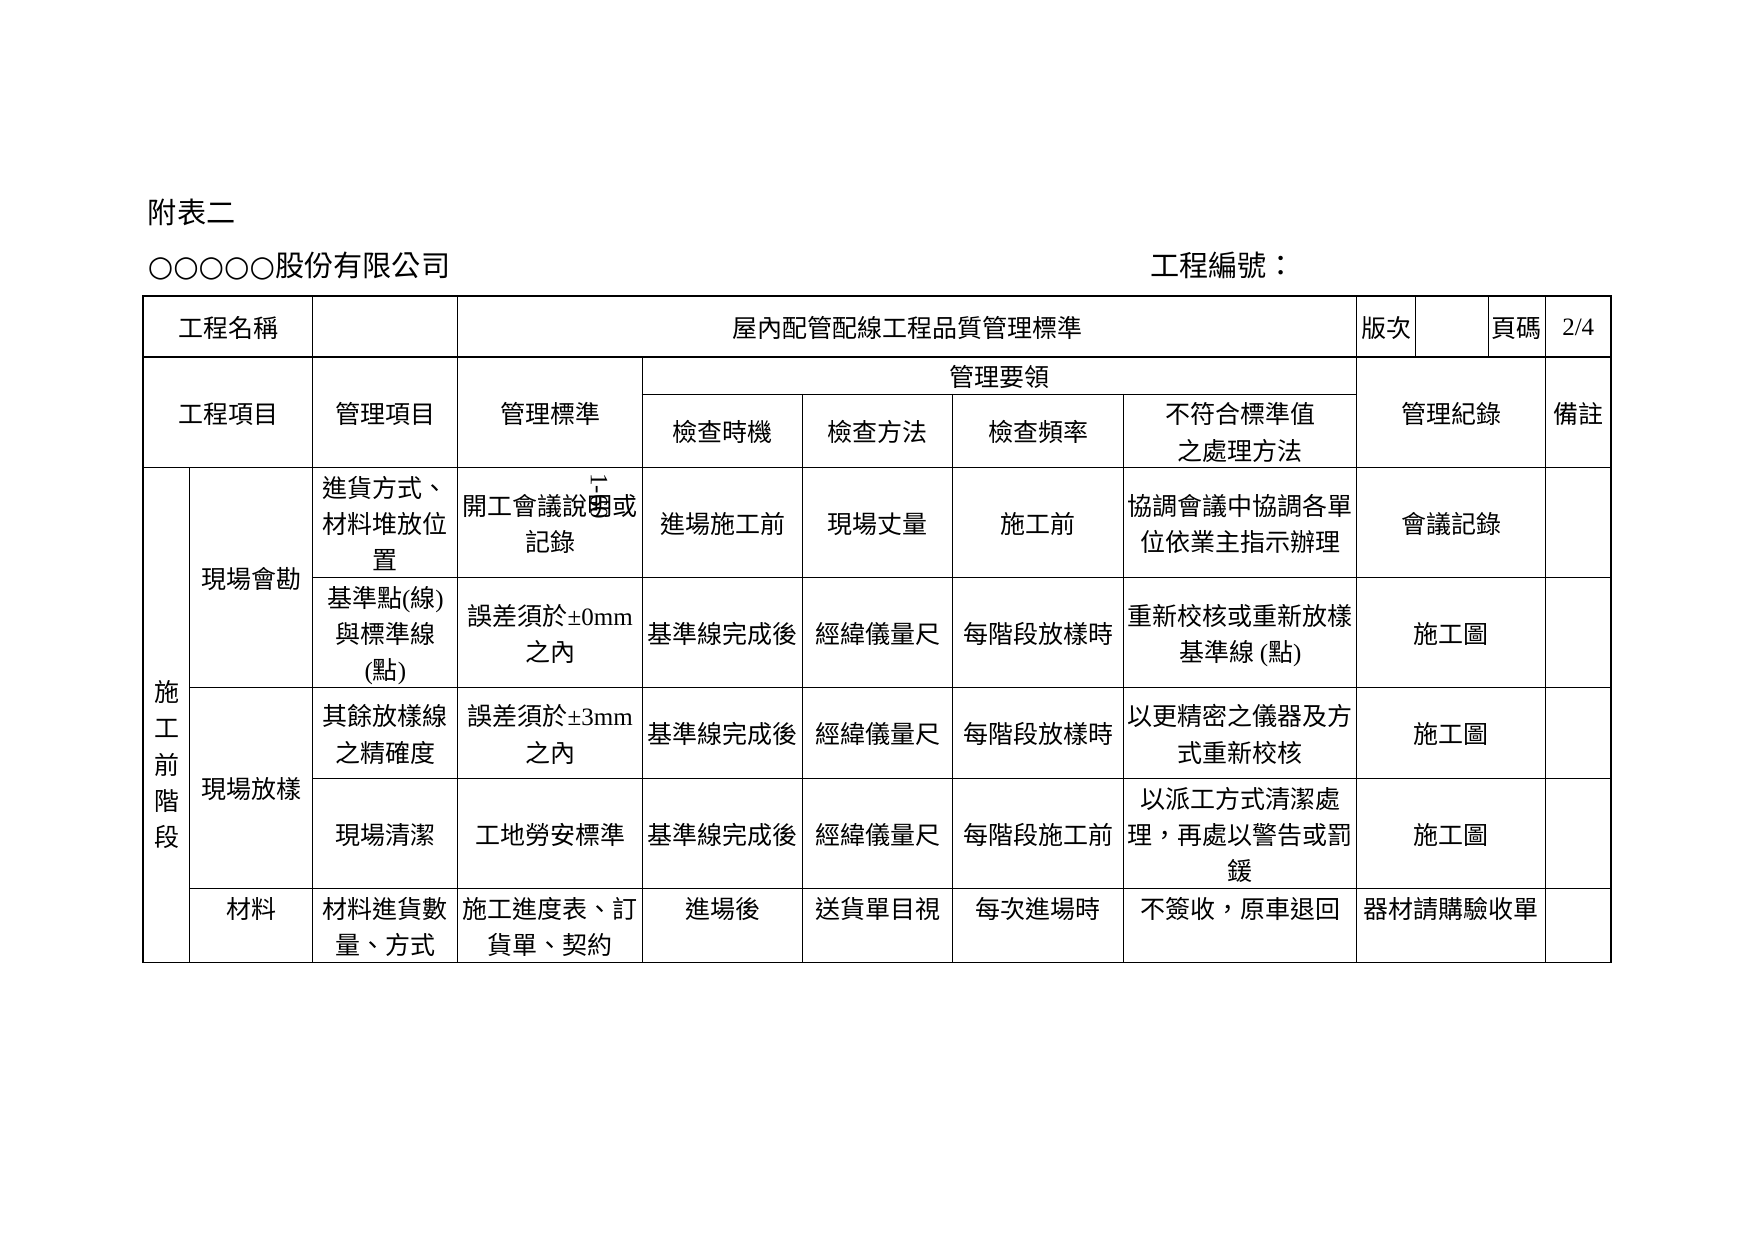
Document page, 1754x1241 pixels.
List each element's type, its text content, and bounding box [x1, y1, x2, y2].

table_cell 器材請購驗收單 [1357, 889, 1545, 962]
table_cell 現場清潔 [313, 779, 457, 888]
table_cell 工地勞安標準 [458, 779, 642, 888]
table_cell 檢查方法 [803, 395, 952, 467]
table_cell 現場丈量 [803, 468, 952, 577]
text 附表二 [148, 189, 1606, 232]
table_cell 施工圖 [1357, 688, 1545, 778]
table_cell 基準點(線)與標準線(點) [313, 578, 457, 687]
table_cell 進場後 [643, 889, 802, 962]
table_cell 以更精密之儀器及方式重新校核 [1124, 688, 1356, 778]
table_cell 管理紀錄 [1357, 358, 1545, 467]
table_cell 每次進場時 [953, 889, 1123, 962]
table_cell 經緯儀量尺 [803, 688, 952, 778]
table_header 頁碼 [1489, 297, 1545, 356]
table_cell [1546, 688, 1610, 778]
table_cell 管理項目 [313, 358, 457, 467]
table_cell 現場放樣 [190, 688, 312, 888]
table_cell 工程項目 [144, 358, 312, 467]
table_cell 每階段放樣時 [953, 578, 1123, 687]
table_cell 材料 [190, 889, 312, 962]
table_cell 不簽收，原車退回 [1124, 889, 1356, 962]
table_cell [1546, 889, 1610, 962]
table_cell 施工圖 [1357, 779, 1545, 888]
table_header [1416, 297, 1488, 356]
table_header 2/4 [1546, 297, 1610, 356]
table_cell 開工會議說明或記錄 [458, 468, 642, 577]
table_cell 檢查時機 [643, 395, 802, 467]
table_cell 每階段放樣時 [953, 688, 1123, 778]
table_cell 進貨方式、材料堆放位置 [313, 468, 457, 577]
table_header 版次 [1357, 297, 1415, 356]
table_cell 檢查頻率 [953, 395, 1123, 467]
table_cell 每階段施工前 [953, 779, 1123, 888]
table_cell 材料進貨數量、方式 [313, 889, 457, 962]
table_cell 以派工方式清潔處理，再處以警告或罰鍰 [1124, 779, 1356, 888]
text ○○○○○股份有限公司 工程編號： [148, 242, 1606, 284]
table_cell 不符合標準值 之處理方法 [1124, 395, 1356, 467]
table_cell 備註 [1546, 358, 1610, 467]
table_cell 重新校核或重新放樣基準線 (點) [1124, 578, 1356, 687]
table_cell 誤差須於±0mm之內 [458, 578, 642, 687]
table_cell [1546, 779, 1610, 888]
table_cell 現場會勘 [190, 468, 312, 687]
table_header 屋內配管配線工程品質管理標準 [458, 297, 1356, 356]
table_cell 施工圖 [1357, 578, 1545, 687]
table_cell [1546, 468, 1610, 577]
table_cell 基準線完成後 [643, 578, 802, 687]
table_cell 經緯儀量尺 [803, 779, 952, 888]
table_cell 管理標準 [458, 358, 642, 467]
table_cell 進場施工前 [643, 468, 802, 577]
table_cell 誤差須於±3mm之內 [458, 688, 642, 778]
table_header 工程名稱 [144, 297, 312, 356]
table_cell 施工前階段 [144, 468, 189, 962]
table_cell 送貨單目視 [803, 889, 952, 962]
table_cell 施工進度表、訂貨單、契約 [458, 889, 642, 962]
table_cell 會議記錄 [1357, 468, 1545, 577]
table_cell 其餘放樣線之精確度 [313, 688, 457, 778]
table_header [313, 297, 457, 356]
table_cell 施工前 [953, 468, 1123, 577]
table_cell 協調會議中協調各單位依業主指示辦理 [1124, 468, 1356, 577]
table_cell 基準線完成後 [643, 779, 802, 888]
table_cell 經緯儀量尺 [803, 578, 952, 687]
table_cell [1546, 578, 1610, 687]
table_cell 管理要領 [643, 358, 1356, 394]
table_cell 基準線完成後 [643, 688, 802, 778]
